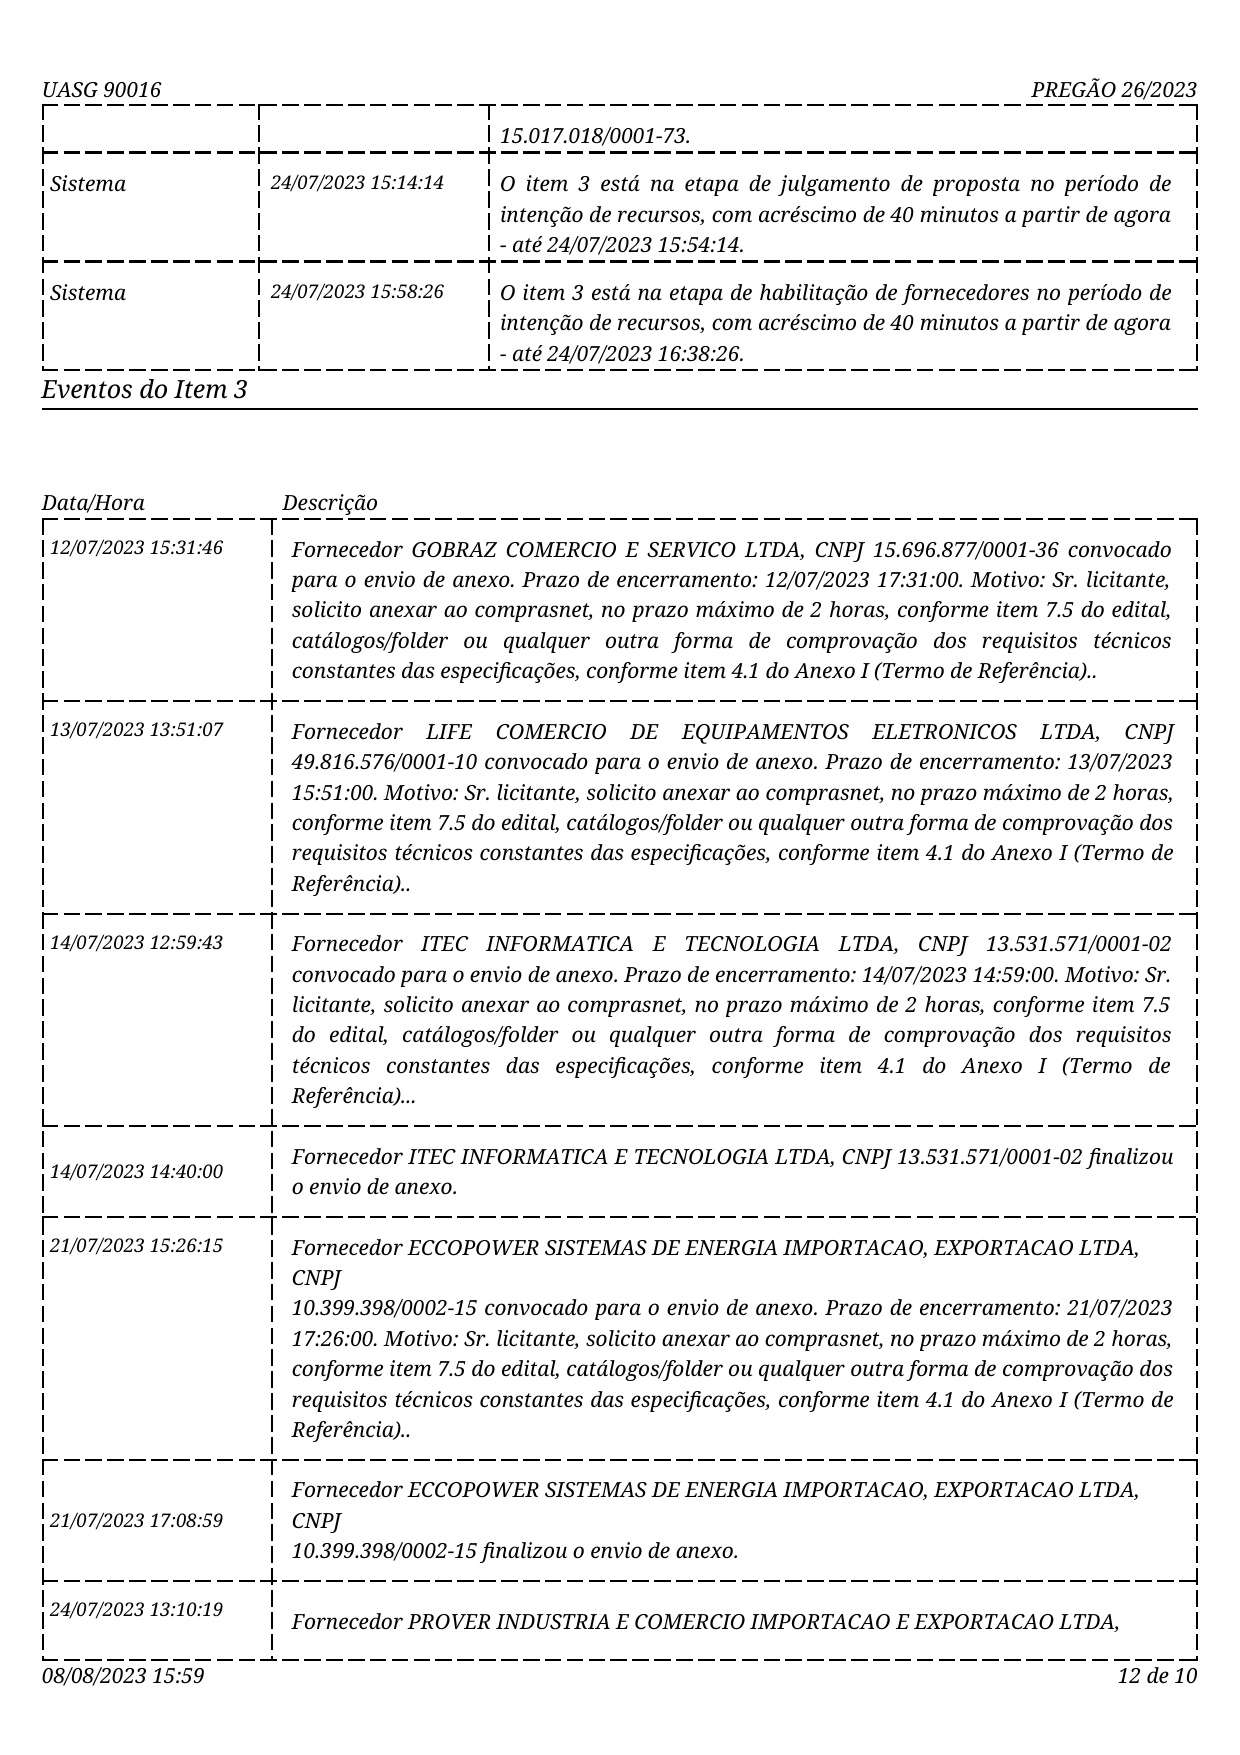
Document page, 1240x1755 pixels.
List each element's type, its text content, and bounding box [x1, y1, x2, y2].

table_cell Sistema [43, 151, 259, 260]
table_cell O item 3 está na etapa de habilitação de fornecedores no período de intenção de recursos, com acréscimo de 40 minutos a partir de agora - até 24/07/2023 16:38:26. [489, 260, 1197, 369]
table_cell 14/07/2023 14:40:00 [43, 1125, 272, 1216]
table_cell 24/07/2023 15:58:26 [259, 260, 488, 369]
table_cell 14/07/2023 12:59:43 [43, 913, 272, 1125]
table_cell Fornecedor ITEC INFORMATICA E TECNOLOGIA LTDA, CNPJ 13.531.571/0001-02 finalizou o envio de anexo. [272, 1125, 1197, 1216]
table_cell 13/07/2023 13:51:07 [43, 700, 272, 913]
table_header [43, 104, 259, 151]
table_cell 24/07/2023 13:10:19 [43, 1580, 272, 1659]
subtitle Eventos do Item 3 [41, 371, 1200, 405]
table_cell Sistema [43, 260, 259, 369]
table_cell Fornecedor ECCOPOWER SISTEMAS DE ENERGIA IMPORTACAO, EXPORTACAO LTDA, CNPJ 10.399.398/0002-15 convocado para o envio de anexo. Prazo de encerramento: 21/07/2023 17:26:00. Motivo: Sr. licitante, solicito anexar ao comprasnet, no prazo máximo de 2 horas, conforme item 7.5 do edital, catálogos/folder ou qualquer outra forma de comprovação dos requisitos técnicos constantes das especificações, conforme item 4.1 do Anexo I (Termo de Referência).. [272, 1216, 1197, 1459]
table_cell 21/07/2023 15:26:15 [43, 1216, 272, 1459]
table_cell Fornecedor PROVER INDUSTRIA E COMERCIO IMPORTACAO E EXPORTACAO LTDA, [272, 1580, 1197, 1659]
text Data/Hora Descrição [42, 488, 1200, 516]
table_cell O item 3 está na etapa de julgamento de proposta no período de intenção de recursos, com acréscimo de 40 minutos a partir de agora - até 24/07/2023 15:54:14. [489, 151, 1197, 260]
table_cell 21/07/2023 17:08:59 [43, 1459, 272, 1580]
table_cell 24/07/2023 15:14:14 [259, 151, 488, 260]
table_cell Fornecedor ITEC INFORMATICA E TECNOLOGIA LTDA, CNPJ 13.531.571/0001-02 convocado para o envio de anexo. Prazo de encerramento: 14/07/2023 14:59:00. Motivo: Sr. licitante, solicito anexar ao comprasnet, no prazo máximo de 2 horas, conforme item 7.5 do edital, catálogos/folder ou qualquer outra forma de comprovação dos requisitos técnicos constantes das especificações, conforme item 4.1 do Anexo I (Termo de Referência)... [272, 913, 1197, 1125]
table_cell Fornecedor LIFE COMERCIO DE EQUIPAMENTOS ELETRONICOS LTDA, CNPJ 49.816.576/0001-10 convocado para o envio de anexo. Prazo de encerramento: 13/07/2023 15:51:00. Motivo: Sr. licitante, solicito anexar ao comprasnet, no prazo máximo de 2 horas, conforme item 7.5 do edital, catálogos/folder ou qualquer outra forma de comprovação dos requisitos técnicos constantes das especificações, conforme item 4.1 do Anexo I (Termo de Referência).. [272, 700, 1197, 913]
table_header 12/07/2023 15:31:46 [43, 518, 272, 700]
table_cell Fornecedor ECCOPOWER SISTEMAS DE ENERGIA IMPORTACAO, EXPORTACAO LTDA, CNPJ 10.399.398/0002-15 finalizou o envio de anexo. [272, 1459, 1197, 1580]
table_header [259, 104, 488, 151]
table_header Fornecedor GOBRAZ COMERCIO E SERVICO LTDA, CNPJ 15.696.877/0001-36 convocado para o envio de anexo. Prazo de encerramento: 12/07/2023 17:31:00. Motivo: Sr. licitante, solicito anexar ao comprasnet, no prazo máximo de 2 horas, conforme item 7.5 do edital, catálogos/folder ou qualquer outra forma de comprovação dos requisitos técnicos constantes das especificações, conforme item 4.1 do Anexo I (Termo de Referência).. [272, 518, 1197, 700]
table_header 15.017.018/0001-73. [489, 104, 1197, 151]
